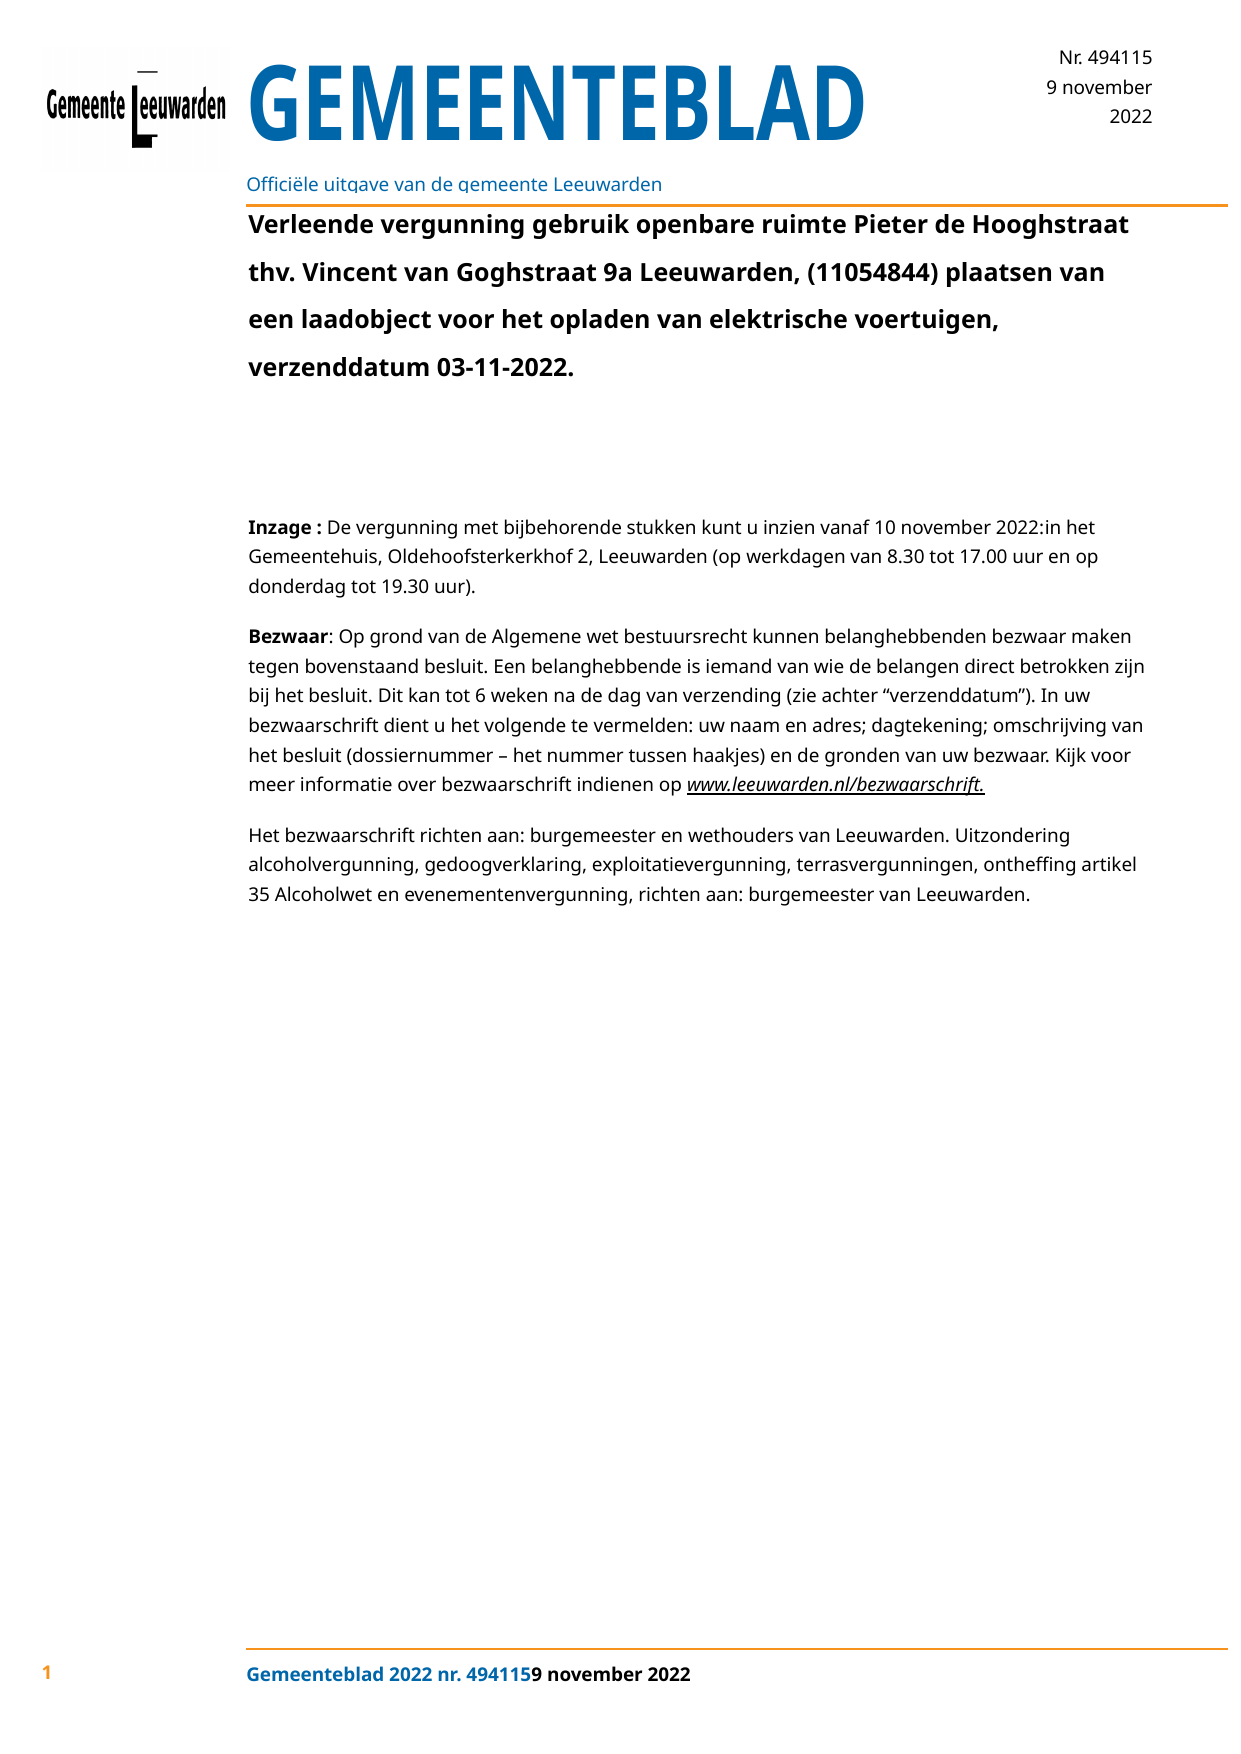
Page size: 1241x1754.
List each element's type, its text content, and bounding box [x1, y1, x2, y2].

text Verleende vergunning gebruik openbare ruimte Pieter de Hooghstraat thv. Vincent van Goghstraat 9a Leeuwarden, (11054844) plaatsen van een laadobject voor het opladen van elektrische voertuigen, verzenddatum 03-11-2022. [248, 207, 1152, 384]
text Bezwaar: Op grond van de Algemene wet bestuursrecht kunnen belanghebbenden bezwaar maken tegen bovenstaand besluit. Een belanghebbende is iemand van wie de belangen direct betrokken zijn bij het besluit. Dit kan tot 6 weken na de dag van verzending (zie achter “verzenddatum”). In uw bezwaarschrift dient u het volgende te vermelden: uw naam en adres; dagtekening; omschrijving van het besluit (dossiernummer – het nummer tussen haakjes) en de gronden van uw bezwaar. Kijk voor meer informatie over bezwaarschrift indienen op www.leeuwarden.nl/bezwaarschrift. [248, 623, 1152, 797]
text Inzage : De vergunning met bijbehorende stukken kunt u inzien vanaf 10 november 2022:in het Gemeentehuis, Oldehoofsterkerkhof 2, Leeuwarden (op werkdagen van 8.30 tot 17.00 uur en op donderdag tot 19.30 uur). [248, 514, 1152, 599]
text Het bezwaarschrift richten aan: burgemeester en wethouders van Leeuwarden. Uitzondering alcoholvergunning, gedoogverklaring, exploitatievergunning, terrasvergunningen, ontheffing artikel 35 Alcoholwet en evenementenvergunning, richten aan: burgemeester van Leeuwarden. [248, 822, 1152, 907]
picture [41, 47, 231, 172]
